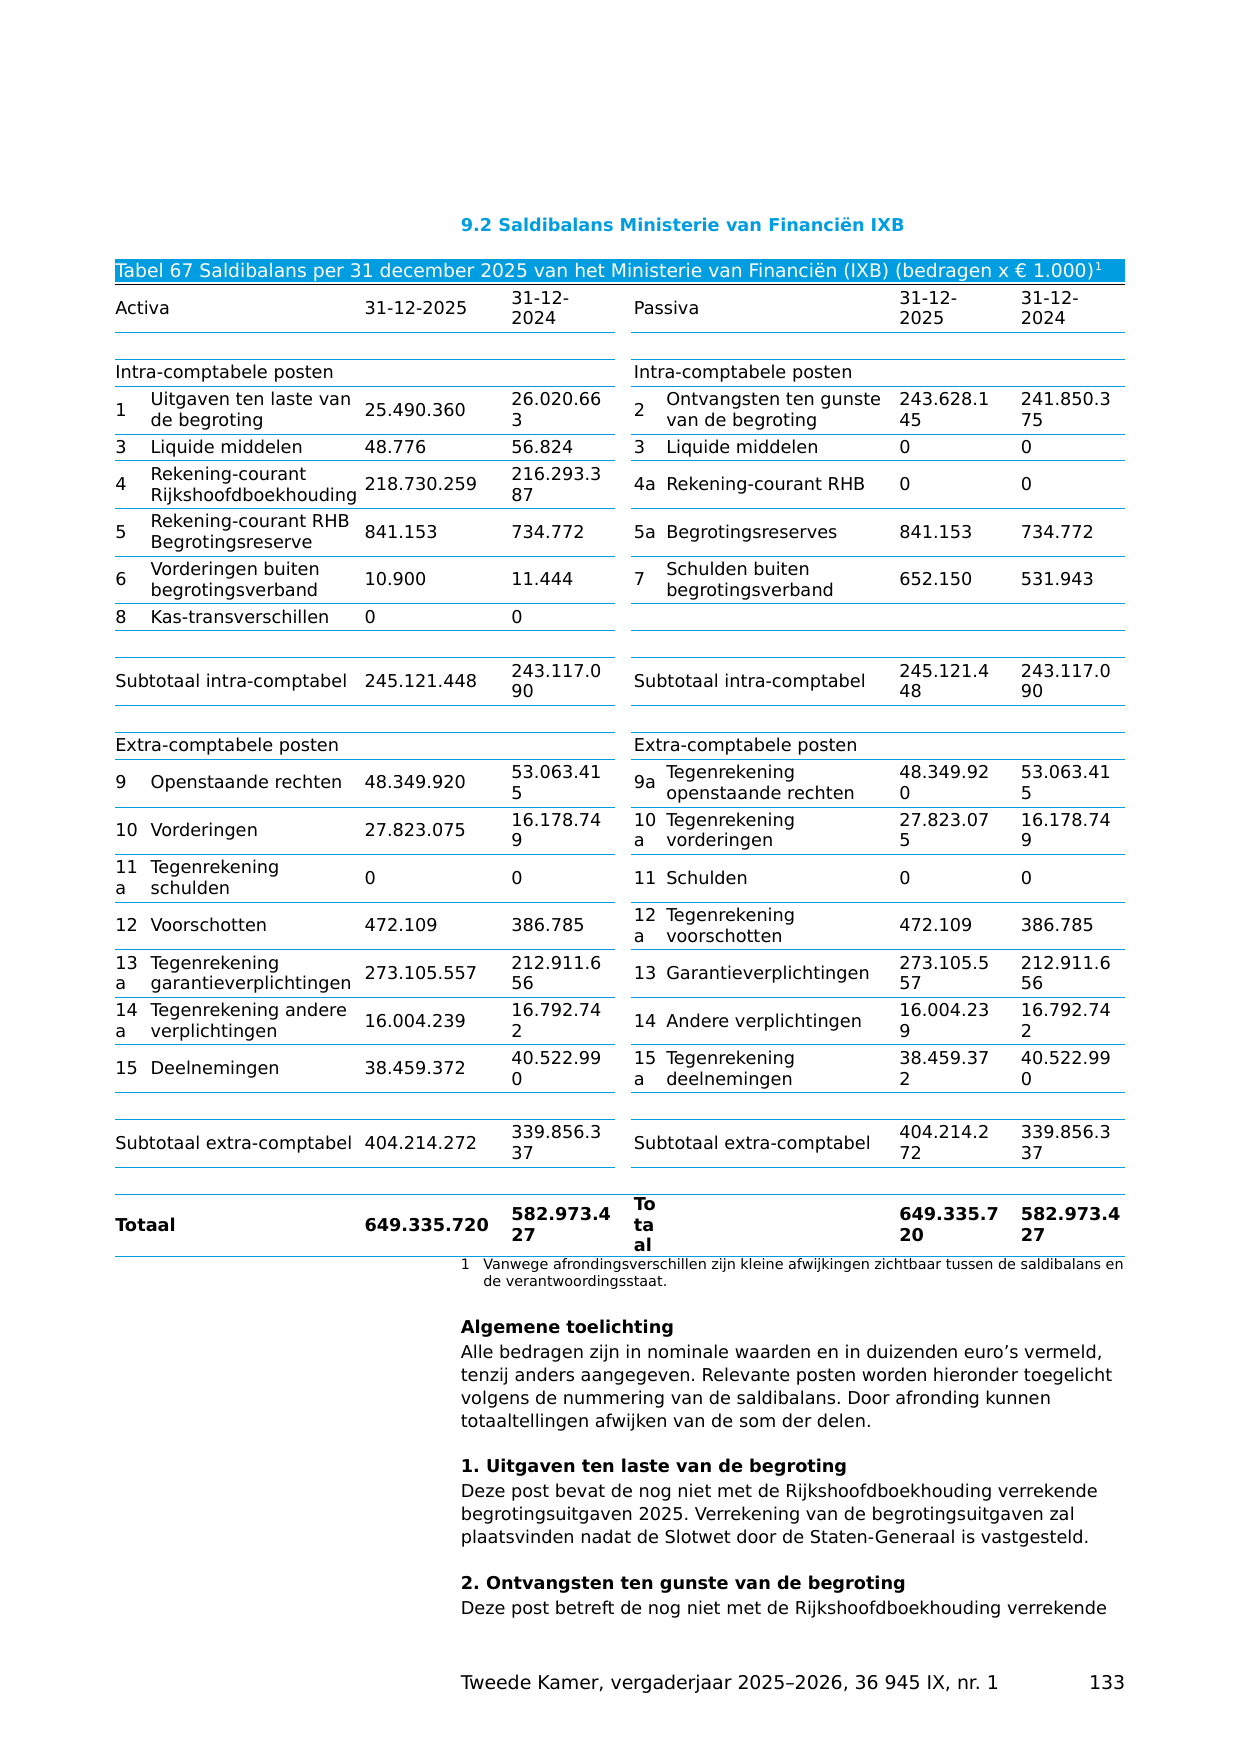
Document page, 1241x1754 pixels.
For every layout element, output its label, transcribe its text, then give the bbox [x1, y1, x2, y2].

table_cell [508, 1168, 614, 1193]
table_cell [1003, 360, 1018, 386]
table_cell Rekening-courant RHB Begrotingsreserve [148, 509, 361, 556]
table_cell Extra-comptabele posten [115, 733, 361, 759]
table_cell 15 [115, 1045, 147, 1092]
table_cell Tegenrekening andere verplichtingen [148, 998, 361, 1044]
table_cell [508, 631, 614, 657]
table_cell Tegenrekening deelnemingen [663, 1045, 896, 1092]
table_cell [631, 333, 663, 359]
table_cell [1003, 387, 1018, 433]
table_cell [492, 760, 508, 806]
table_cell [492, 509, 508, 556]
text 2. Ontvangsten ten gunste van de begroting [461, 1571, 1125, 1594]
table_cell [492, 706, 508, 732]
table_cell Subtotaal intra-comptabel [115, 658, 361, 705]
table_cell [115, 706, 147, 732]
table_cell Tegenrekening voorschotten [663, 903, 896, 949]
table_cell 472.109 [896, 903, 1002, 949]
table_cell 4a [631, 461, 663, 508]
table_cell Uitgaven ten laste van de begroting [148, 387, 361, 433]
table_cell 582.973.427 [508, 1195, 614, 1256]
table_cell 9 [115, 760, 147, 806]
table_cell [361, 1093, 492, 1119]
table_cell 48.776 [361, 435, 492, 460]
table_cell 16.792.742 [508, 998, 614, 1044]
table_cell [492, 387, 508, 433]
table_cell 0 [361, 855, 492, 902]
table_cell [492, 950, 508, 997]
table_cell Intra-comptabele posten [115, 360, 361, 386]
table_cell Tegenrekening vorderingen [663, 808, 896, 854]
table_cell Tegenrekening schulden [148, 855, 361, 902]
table_cell 26.020.663 [508, 387, 614, 433]
table_cell 10.900 [361, 557, 492, 603]
table_cell 16.004.239 [896, 998, 1002, 1044]
table_cell [1003, 706, 1018, 732]
table_cell [508, 1093, 614, 1119]
table_cell 16.004.239 [361, 998, 492, 1044]
table_cell 243.117.090 [1018, 658, 1125, 705]
table_cell 649.335.720 [896, 1195, 1002, 1256]
table_cell [1003, 461, 1018, 508]
table_cell [492, 557, 508, 603]
table_cell [1003, 1045, 1018, 1092]
table_cell [492, 658, 508, 705]
table_cell [361, 631, 492, 657]
table_cell [492, 604, 508, 630]
table_cell 40.522.990 [1018, 1045, 1125, 1092]
table_cell [1003, 903, 1018, 949]
table_cell [492, 733, 508, 759]
table_cell 6 [115, 557, 147, 603]
table_cell [115, 333, 147, 359]
table_cell Liquide middelen [663, 435, 896, 460]
text Deze post betreft de nog niet met de Rijkshoofdboekhouding verrekende [461, 1596, 1125, 1619]
table_cell 386.785 [508, 903, 614, 949]
table_cell [663, 631, 896, 657]
table_cell 8 [115, 604, 147, 630]
table_cell [631, 1168, 663, 1193]
table_cell Liquide middelen [148, 435, 361, 460]
table_cell [896, 733, 1002, 759]
table_cell [896, 1168, 1002, 1193]
table_cell [896, 333, 1002, 359]
table_cell [115, 1093, 147, 1119]
table_cell [492, 1120, 508, 1167]
table_cell [492, 631, 508, 657]
table_cell 652.150 [896, 557, 1002, 603]
table_cell Activa [115, 285, 361, 332]
table_cell 11a [115, 855, 147, 902]
table_cell Garantieverplichtingen [663, 950, 896, 997]
table_cell 11.444 [508, 557, 614, 603]
table_cell Tegenrekening garantieverplichtingen [148, 950, 361, 997]
table_cell [1003, 950, 1018, 997]
table_cell 5 [115, 509, 147, 556]
table_cell [1003, 1168, 1018, 1193]
table_cell 40.522.990 [508, 1045, 614, 1092]
table_cell [631, 631, 663, 657]
table_cell 7 [631, 557, 663, 603]
table_cell [663, 1195, 896, 1256]
list Vanwege afrondingsverschillen zijn kleine afwijkingen zichtbaar tussen de saldibalans en de verantwoordingsstaat. [461, 1257, 1125, 1290]
table_cell 216.293.387 [508, 461, 614, 508]
table_cell Kas-transverschillen [148, 604, 361, 630]
table_cell [1018, 1093, 1125, 1119]
table_cell 339.856.337 [508, 1120, 614, 1167]
table_cell 212.911.656 [1018, 950, 1125, 997]
title 9.2 Saldibalans Ministerie van Financiën IXB [461, 213, 1125, 236]
table_cell [508, 733, 614, 759]
table_cell [1018, 733, 1125, 759]
table_cell 13 [631, 950, 663, 997]
table_cell [896, 706, 1002, 732]
table_cell 245.121.448 [896, 658, 1002, 705]
table_cell [1003, 285, 1018, 332]
table_cell 27.823.075 [896, 808, 1002, 854]
table_cell [631, 604, 663, 630]
table_cell 48.349.920 [896, 760, 1002, 806]
table_cell [148, 333, 361, 359]
table_cell 841.153 [896, 509, 1002, 556]
table_cell Subtotaal extra-comptabel [115, 1120, 361, 1167]
table_cell Intra-comptabele posten [631, 360, 896, 386]
table_cell 16.178.749 [1018, 808, 1125, 854]
table_cell 404.214.272 [361, 1120, 492, 1167]
table_cell 31-12-2024 [508, 285, 614, 332]
table_cell [663, 1168, 896, 1193]
table_cell 3 [115, 435, 147, 460]
table_cell [1018, 333, 1125, 359]
table_cell 38.459.372 [361, 1045, 492, 1092]
table_cell [492, 1093, 508, 1119]
table_cell 0 [508, 604, 614, 630]
table_cell 649.335.720 [361, 1195, 492, 1256]
table_cell 243.628.145 [896, 387, 1002, 433]
table_cell [115, 1168, 147, 1193]
table_cell [361, 733, 492, 759]
table_cell Tegenrekening openstaande rechten [663, 760, 896, 806]
table_cell 56.824 [508, 435, 614, 460]
table_cell [148, 706, 361, 732]
table_cell Begrotingsreserves [663, 509, 896, 556]
table_cell 243.117.090 [508, 658, 614, 705]
table_cell 31-12-2024 [1018, 285, 1125, 332]
table_cell Vorderingen buiten begrotingsverband [148, 557, 361, 603]
table_cell [1003, 998, 1018, 1044]
table_cell [492, 360, 508, 386]
table_cell [1003, 808, 1018, 854]
table_cell 10 [115, 808, 147, 854]
table_cell Totaal [115, 1195, 361, 1256]
table_cell [492, 461, 508, 508]
table_cell [1003, 1195, 1018, 1256]
table_cell [1018, 1168, 1125, 1193]
table_cell Ontvangsten ten gunste van de begroting [663, 387, 896, 433]
table_cell 0 [508, 855, 614, 902]
table_cell [663, 604, 896, 630]
table_cell 734.772 [508, 509, 614, 556]
table_cell [663, 333, 896, 359]
table_cell [492, 1045, 508, 1092]
table_cell [148, 631, 361, 657]
table_cell Voorschotten [148, 903, 361, 949]
text 1. Uitgaven ten laste van de begroting [461, 1454, 1125, 1477]
table_cell [1003, 557, 1018, 603]
table_cell 0 [1018, 435, 1125, 460]
table_cell [1018, 706, 1125, 732]
table_cell Passiva [631, 285, 896, 332]
table_cell [1003, 1120, 1018, 1167]
table_cell 0 [896, 461, 1002, 508]
table_cell 531.943 [1018, 557, 1125, 603]
table_cell [492, 998, 508, 1044]
table_cell [361, 1168, 492, 1193]
table_cell 245.121.448 [361, 658, 492, 705]
table_cell [1003, 509, 1018, 556]
table_cell [508, 360, 614, 386]
table_cell Schulden [663, 855, 896, 902]
text Deze post bevat de nog niet met de Rijkshoofdboekhouding verrekende begrotingsuitgaven 2025. Verrekening van de begrotingsuitgaven zal plaatsvinden nadat de Slotwet door de Staten-Generaal is vastgesteld. [461, 1479, 1125, 1548]
table_cell Openstaande rechten [148, 760, 361, 806]
table_cell 4 [115, 461, 147, 508]
table_cell Schulden buiten begrotingsverband [663, 557, 896, 603]
table_cell [615, 1195, 631, 1256]
table_cell [1003, 435, 1018, 460]
table_cell 53.063.415 [508, 760, 614, 806]
table_cell [361, 360, 492, 386]
table_cell 0 [1018, 855, 1125, 902]
table_cell Andere verplichtingen [663, 998, 896, 1044]
table_cell [492, 285, 508, 332]
table_cell [631, 706, 663, 732]
table_cell [1003, 333, 1018, 359]
table_cell 273.105.557 [361, 950, 492, 997]
table_cell [896, 604, 1002, 630]
table_cell 734.772 [1018, 509, 1125, 556]
table_cell Subtotaal intra-comptabel [631, 658, 896, 705]
table_cell [492, 1195, 508, 1256]
table_cell 3 [631, 435, 663, 460]
table_cell 14 [631, 998, 663, 1044]
table_cell [1018, 631, 1125, 657]
table_cell 472.109 [361, 903, 492, 949]
table_cell [148, 1093, 361, 1119]
table_cell Deelnemingen [148, 1045, 361, 1092]
table_cell 0 [896, 855, 1002, 902]
table_cell 1 [115, 387, 147, 433]
table_cell [663, 706, 896, 732]
table_cell 218.730.259 [361, 461, 492, 508]
text Alle bedragen zijn in nominale waarden en in duizenden euro’s vermeld, tenzij anders aangegeven. Relevante posten worden hieronder toegelicht volgens de nummering van de saldibalans. Door afronding kunnen totaaltellingen afwijken van de som der delen. [461, 1340, 1125, 1432]
table_cell 31-12-2025 [361, 285, 492, 332]
table_cell [1003, 631, 1018, 657]
table_cell 386.785 [1018, 903, 1125, 949]
table_cell Rekening-courant Rijkshoofdboekhouding [148, 461, 361, 508]
table_cell 0 [361, 604, 492, 630]
table_cell [1003, 1093, 1018, 1119]
table_cell [508, 333, 614, 359]
table_cell [1003, 604, 1018, 630]
table_cell [492, 333, 508, 359]
table_cell 31-12-2025 [896, 285, 1002, 332]
table_cell 273.105.557 [896, 950, 1002, 997]
table_cell 0 [1018, 461, 1125, 508]
table_cell [1018, 360, 1125, 386]
table_cell [492, 855, 508, 902]
table_cell [1018, 604, 1125, 630]
table_cell [896, 360, 1002, 386]
table_cell 48.349.920 [361, 760, 492, 806]
table_cell 0 [896, 435, 1002, 460]
table_cell [1003, 760, 1018, 806]
table_cell Extra-comptabele posten [631, 733, 896, 759]
table_cell 2 [631, 387, 663, 433]
table_cell Totaal [631, 1195, 663, 1256]
table_cell [492, 808, 508, 854]
table_cell [148, 1168, 361, 1193]
table_cell 9a [631, 760, 663, 806]
table_cell 15a [631, 1045, 663, 1092]
table_cell 38.459.372 [896, 1045, 1002, 1092]
table_cell [615, 285, 631, 1193]
table_cell [361, 333, 492, 359]
table_cell 16.792.742 [1018, 998, 1125, 1044]
table_cell [631, 1093, 663, 1119]
table_cell 13a [115, 950, 147, 997]
table_cell 841.153 [361, 509, 492, 556]
table_cell 11 [631, 855, 663, 902]
table_cell 25.490.360 [361, 387, 492, 433]
table_cell 582.973.427 [1018, 1195, 1125, 1256]
table_cell [1003, 733, 1018, 759]
text Algemene toelichting [461, 1315, 1125, 1338]
table_cell [896, 631, 1002, 657]
table_cell 12 [115, 903, 147, 949]
table_cell [492, 1168, 508, 1193]
table_cell 10a [631, 808, 663, 854]
table_cell Subtotaal extra-comptabel [631, 1120, 896, 1167]
table_cell 27.823.075 [361, 808, 492, 854]
table_cell [361, 706, 492, 732]
table_cell 53.063.415 [1018, 760, 1125, 806]
table_cell 339.856.337 [1018, 1120, 1125, 1167]
table_cell 16.178.749 [508, 808, 614, 854]
table_cell [1003, 658, 1018, 705]
table_cell [896, 1093, 1002, 1119]
table_cell 212.911.656 [508, 950, 614, 997]
table_cell 14a [115, 998, 147, 1044]
table_cell [1003, 855, 1018, 902]
table_cell [492, 903, 508, 949]
table_cell [508, 706, 614, 732]
table_cell 241.850.375 [1018, 387, 1125, 433]
table_cell Rekening-courant RHB [663, 461, 896, 508]
table_cell [492, 435, 508, 460]
table_cell Vorderingen [148, 808, 361, 854]
table_cell 5a [631, 509, 663, 556]
table_cell 12a [631, 903, 663, 949]
table_cell 404.214.272 [896, 1120, 1002, 1167]
table_cell [663, 1093, 896, 1119]
table_cell [115, 631, 147, 657]
